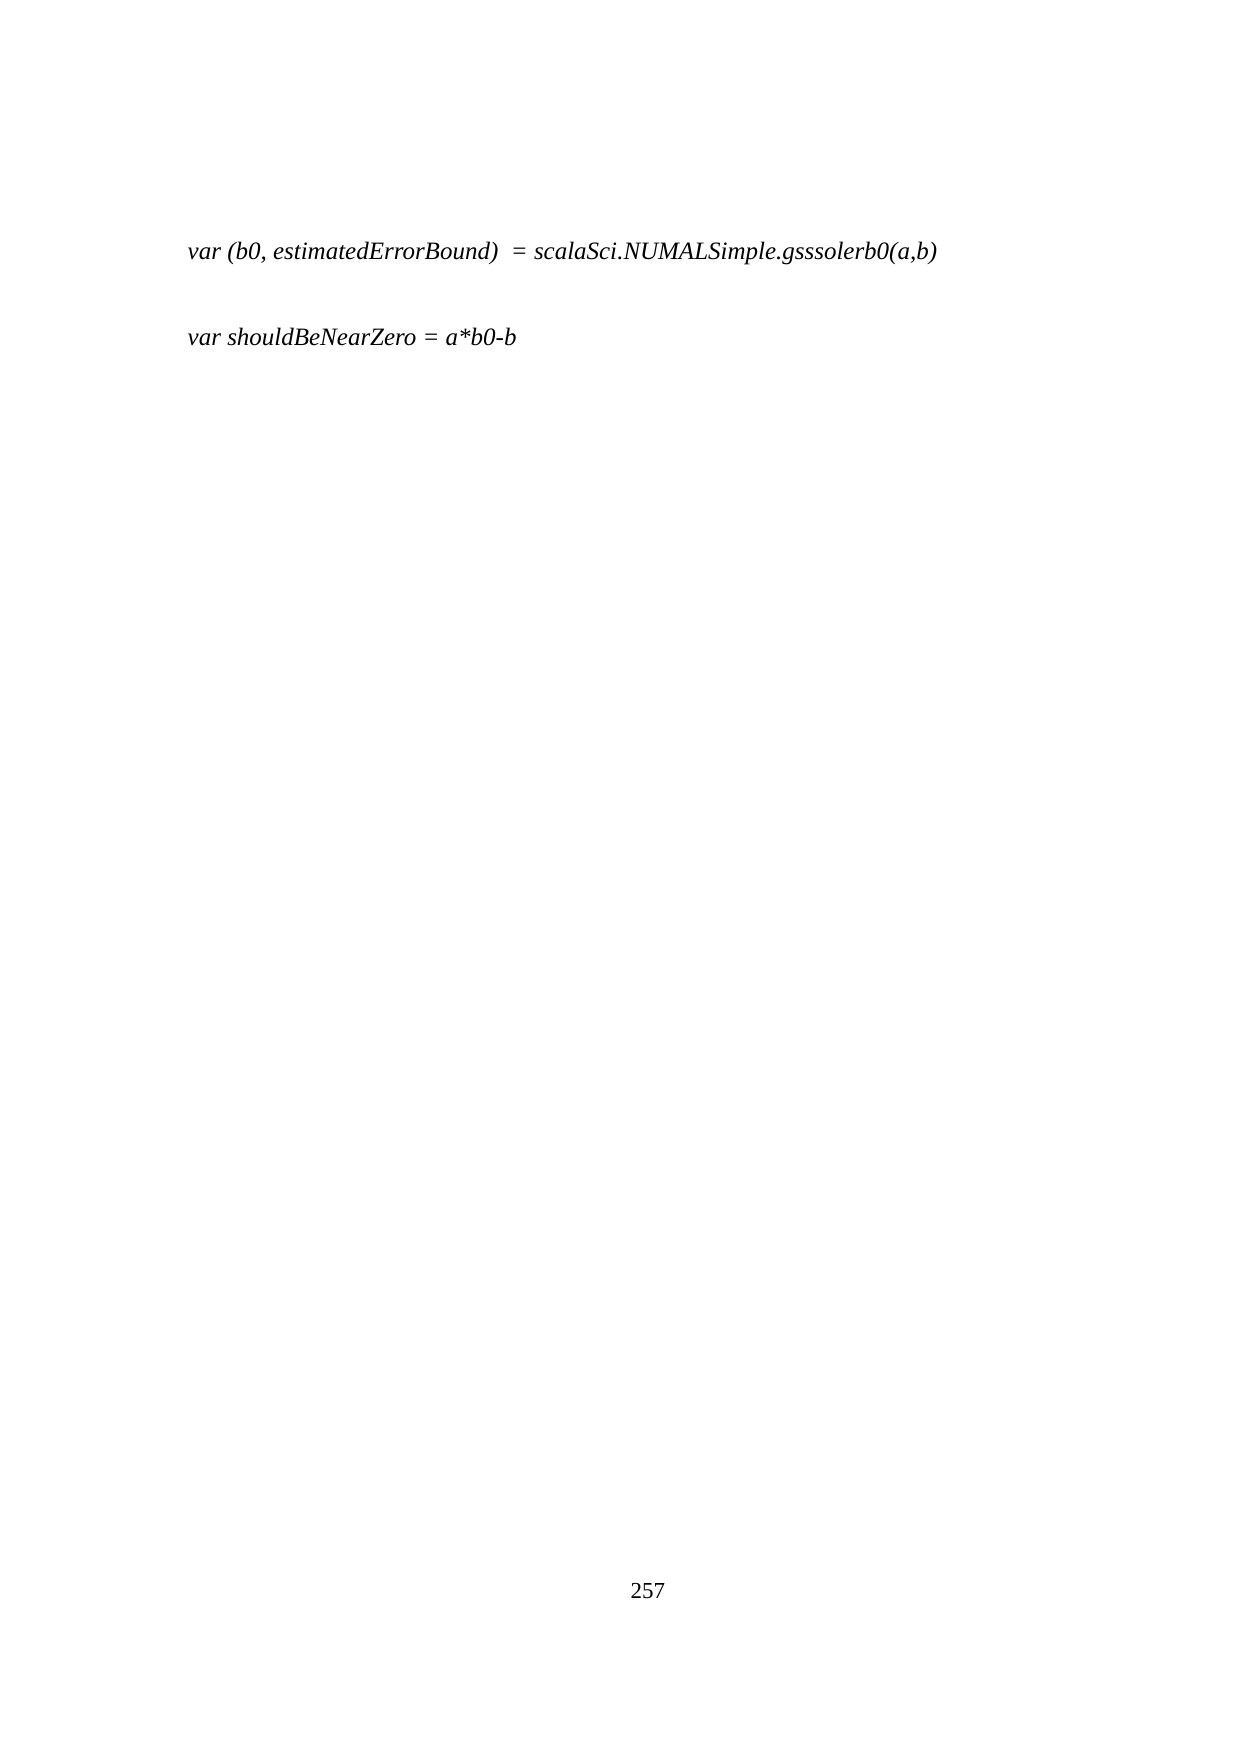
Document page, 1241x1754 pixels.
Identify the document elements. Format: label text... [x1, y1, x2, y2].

text var shouldBeNearZero = a*b0-b [187, 322, 1108, 351]
text var (b0, estimatedErrorBound) = scalaSci.NUMALSimple.gsssolerb0(a,b) [187, 236, 1108, 265]
